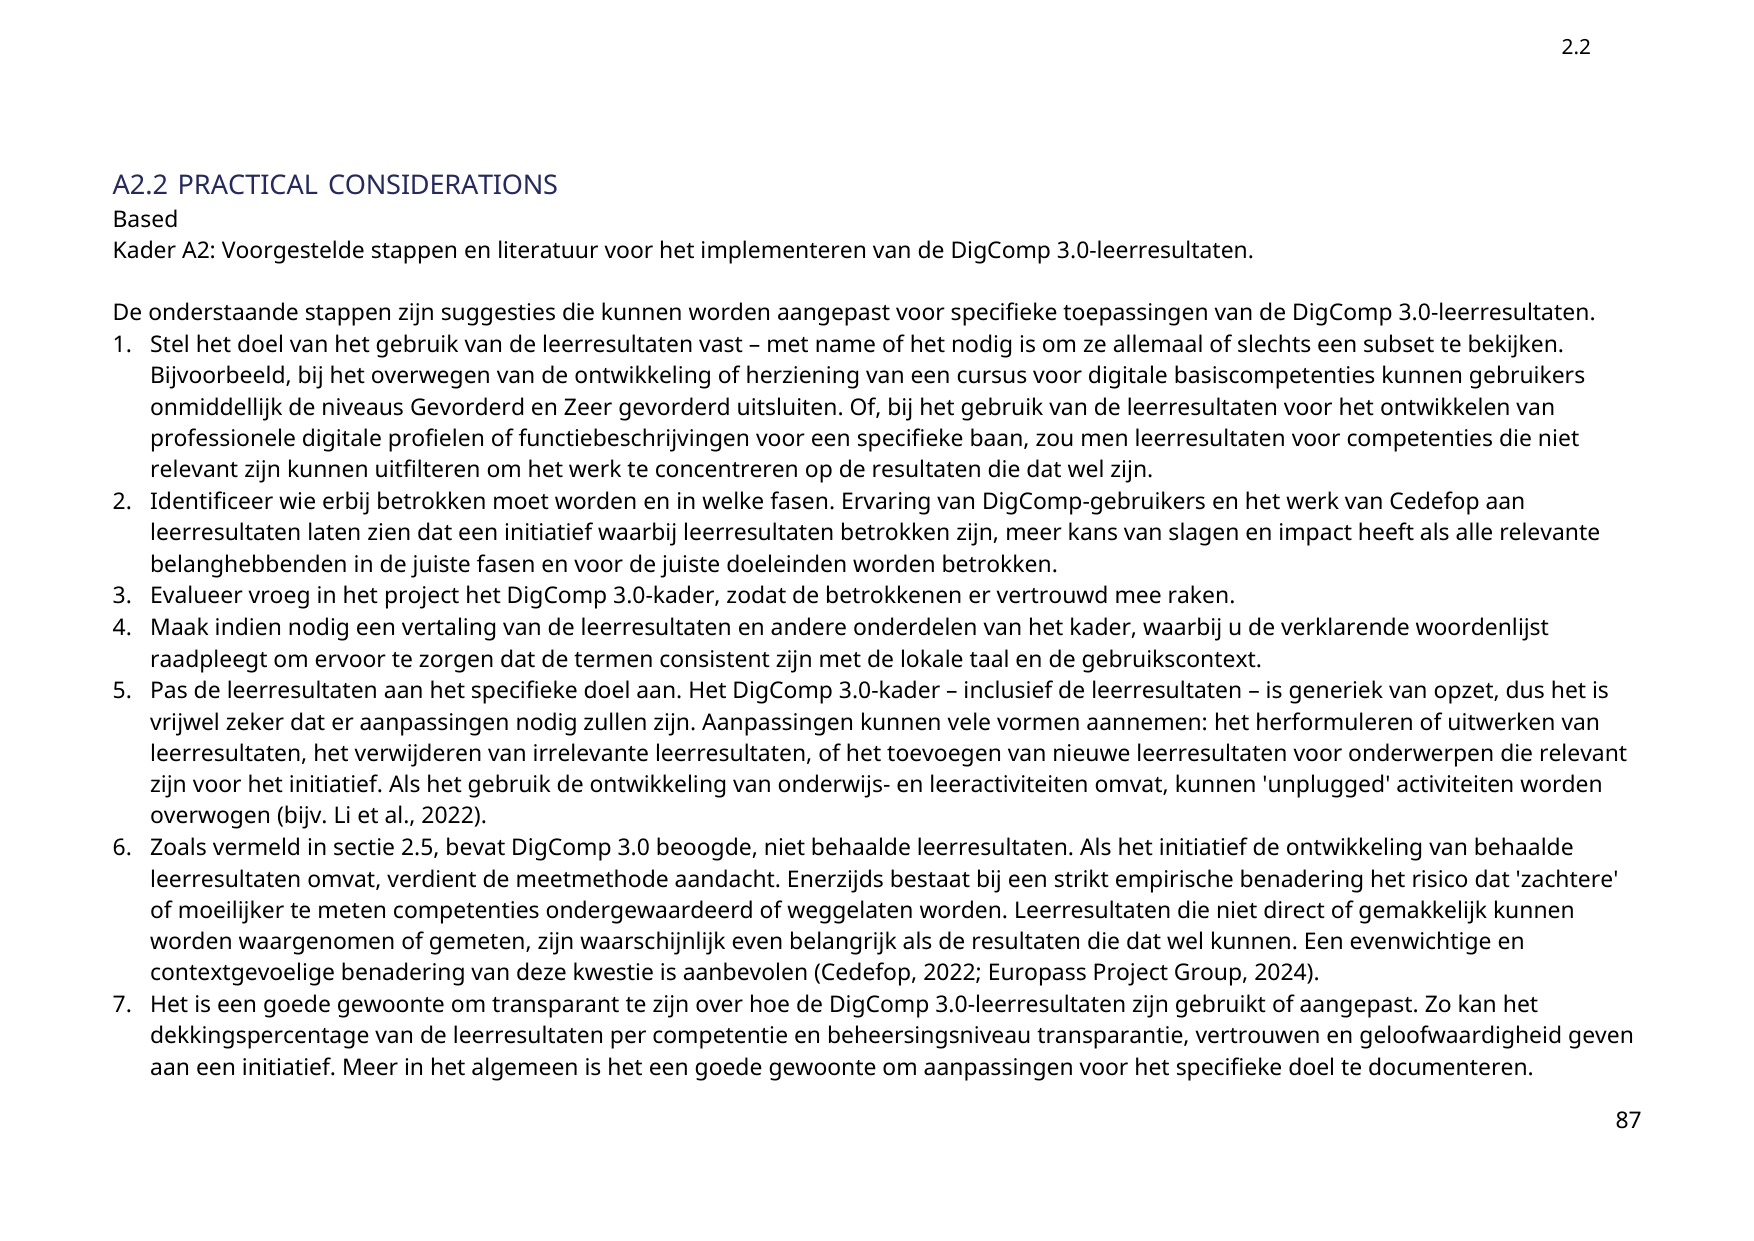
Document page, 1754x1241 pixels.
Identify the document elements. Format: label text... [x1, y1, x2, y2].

list Zoals vermeld in sectie 2.5, bevat DigComp 3.0 beoogde, niet behaalde leerresultaten. Als het initiatief de ontwikkeling van behaalde leerresultaten omvat, verdient de meetmethode aandacht. Enerzijds bestaat bij een strikt empirische benadering het risico dat 'zachtere' of moeilijker te meten competenties ondergewaardeerd of weggelaten worden. Leerresultaten die niet direct of gemakkelijk kunnen worden waargenomen of gemeten, zijn waarschijnlijk even belangrijk als de resultaten die dat wel kunnen. Een evenwichtige en contextgevoelige benadering van deze kwestie is aanbevolen (Cedefop, 2022; Europass Project Group, 2024). [112, 831, 1641, 987]
text Kader A2: Voorgestelde stappen en literatuur voor het implementeren van de DigComp 3.0-leerresultaten. [112, 234, 1641, 265]
list Identificeer wie erbij betrokken moet worden en in welke fasen. Ervaring van DigComp-gebruikers en het werk van Cedefop aan leerresultaten laten zien dat een initiatief waarbij leerresultaten betrokken zijn, meer kans van slagen en impact heeft als alle relevante belanghebbenden in de juiste fasen en voor de juiste doeleinden worden betrokken. [112, 485, 1641, 579]
text Based [112, 202, 1641, 234]
text De onderstaande stappen zijn suggesties die kunnen worden aangepast voor specifieke toepassingen van de DigComp 3.0-leerresultaten. [112, 296, 1641, 327]
list Evalueer vroeg in het project het DigComp 3.0-kader, zodat de betrokkenen er vertrouwd mee raken. [112, 579, 1641, 611]
list Het is een goede gewoonte om transparant te zijn over hoe de DigComp 3.0-leerresultaten zijn gebruikt of aangepast. Zo kan het dekkingspercentage van de leerresultaten per competentie en beheersingsniveau transparantie, vertrouwen en geloofwaardigheid geven aan een initiatief. Meer in het algemeen is het een goede gewoonte om aanpassingen voor het specifieke doel te documenteren. [112, 988, 1641, 1082]
list Maak indien nodig een vertaling van de leerresultaten en andere onderdelen van het kader, waarbij u de verklarende woordenlijst raadpleegt om ervoor te zorgen dat de termen consistent zijn met de lokale taal en de gebruikscontext. [112, 611, 1641, 674]
subtitle A2.2 PRACTICAL CONSIDERATIONS [112, 166, 1641, 202]
list Stel het doel van het gebruik van de leerresultaten vast – met name of het nodig is om ze allemaal of slechts een subset te bekijken. Bijvoorbeeld, bij het overwegen van de ontwikkeling of herziening van een cursus voor digitale basiscompetenties kunnen gebruikers onmiddellijk de niveaus Gevorderd en Zeer gevorderd uitsluiten. Of, bij het gebruik van de leerresultaten voor het ontwikkelen van professionele digitale profielen of functiebeschrijvingen voor een specifieke baan, zou men leerresultaten voor competenties die niet relevant zijn kunnen uitfilteren om het werk te concentreren op de resultaten die dat wel zijn. [112, 328, 1641, 484]
list Pas de leerresultaten aan het specifieke doel aan. Het DigComp 3.0-kader – inclusief de leerresultaten – is generiek van opzet, dus het is vrijwel zeker dat er aanpassingen nodig zullen zijn. Aanpassingen kunnen vele vormen aannemen: het herformuleren of uitwerken van leerresultaten, het verwijderen van irrelevante leerresultaten, of het toevoegen van nieuwe leerresultaten voor onderwerpen die relevant zijn voor het initiatief. Als het gebruik de ontwikkeling van onderwijs- en leeractiviteiten omvat, kunnen 'unplugged' activiteiten worden overwogen (bijv. Li et al., 2022). [112, 674, 1641, 831]
